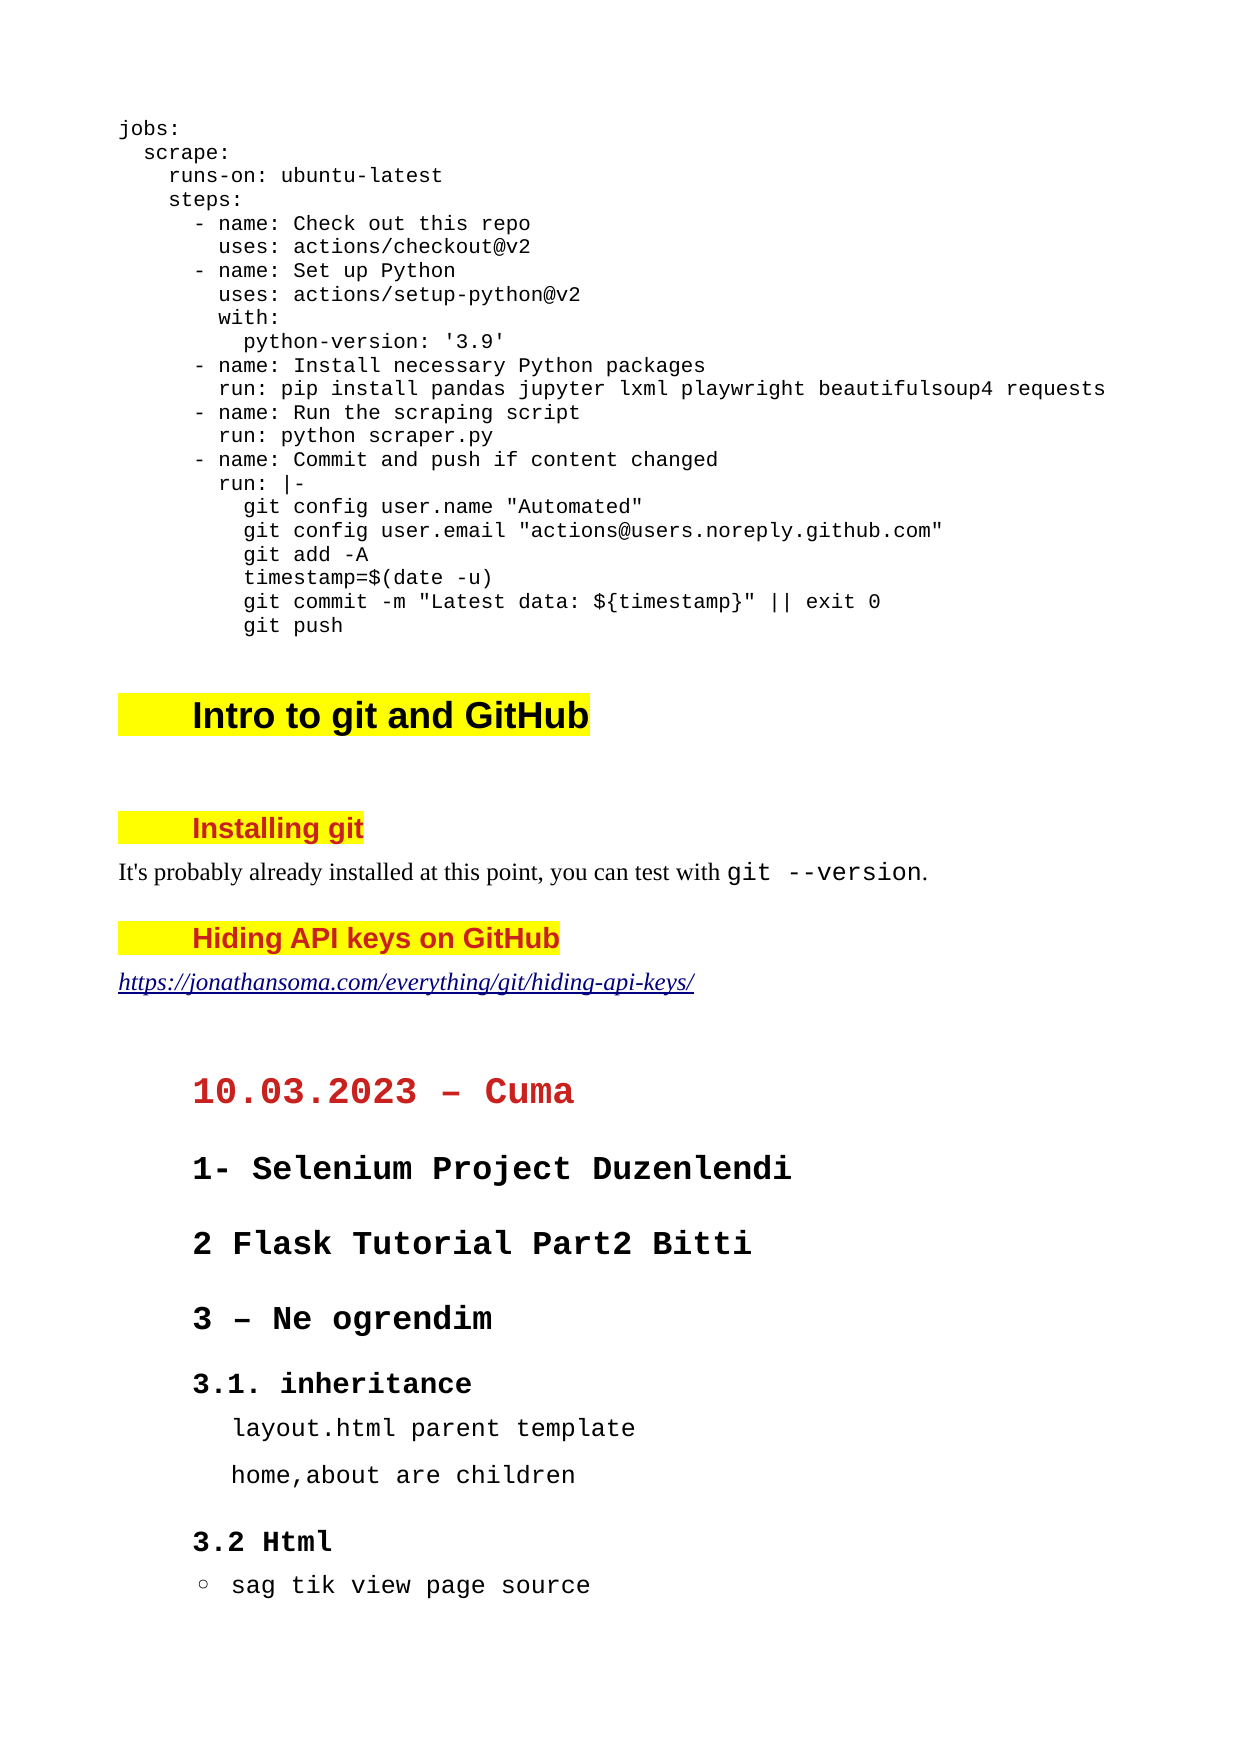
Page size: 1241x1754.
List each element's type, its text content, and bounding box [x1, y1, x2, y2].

text - name: Run the scraping script [118, 402, 1122, 426]
subtitle 3 – Ne ogrendim [118, 1298, 1122, 1339]
text runs-on: ubuntu-latest [118, 165, 1122, 189]
text timestamp=$(date -u) [118, 567, 1122, 591]
text uses: actions/setup-python@v2 [118, 284, 1122, 307]
text - name: Install necessary Python packages [118, 354, 1122, 378]
subtitle Intro to git and GitHub [118, 693, 1122, 736]
text jobs: [118, 118, 1122, 142]
list sag tik view page source [193, 1573, 1122, 1601]
text - name: Set up Python [118, 260, 1122, 284]
text git push [118, 615, 1122, 638]
list home,about are children [193, 1462, 1122, 1491]
text git add -A [118, 544, 1122, 567]
subtitle Installing git [118, 811, 1122, 844]
subtitle Hiding API keys on GitHub [118, 921, 1122, 955]
text with: [118, 307, 1122, 331]
text run: pip install pandas jupyter lxml playwright beautifulsoup4 requests [118, 378, 1122, 402]
text scrape: [118, 142, 1122, 165]
text steps: [118, 189, 1122, 213]
subtitle 10.03.2023 – Cuma [118, 1069, 1122, 1115]
text git commit -m "Latest data: ${timestamp}" || exit 0 [118, 591, 1122, 615]
text run: python scraper.py [118, 426, 1122, 449]
text - name: Check out this repo [118, 213, 1122, 236]
text uses: actions/checkout@v2 [118, 236, 1122, 260]
text python-version: '3.9' [118, 331, 1122, 354]
subtitle 2 Flask Tutorial Part2 Bitti [118, 1223, 1122, 1265]
text It's probably already installed at this point, you can test with git --version. [118, 857, 1122, 887]
subtitle 3.1. inheritance [118, 1367, 1122, 1403]
text https://jonathansoma.com/everything/git/hiding-api-keys/ [118, 967, 1122, 996]
text git config user.email "actions@users.noreply.github.com" [118, 520, 1122, 544]
text run: |- [118, 473, 1122, 496]
text git config user.name "Automated" [118, 496, 1122, 520]
text - name: Commit and push if content changed [118, 449, 1122, 473]
subtitle 3.2 Html [118, 1524, 1122, 1560]
subtitle 1- Selenium Project Duzenlendi [118, 1148, 1122, 1190]
list layout.html parent template [193, 1415, 1122, 1443]
